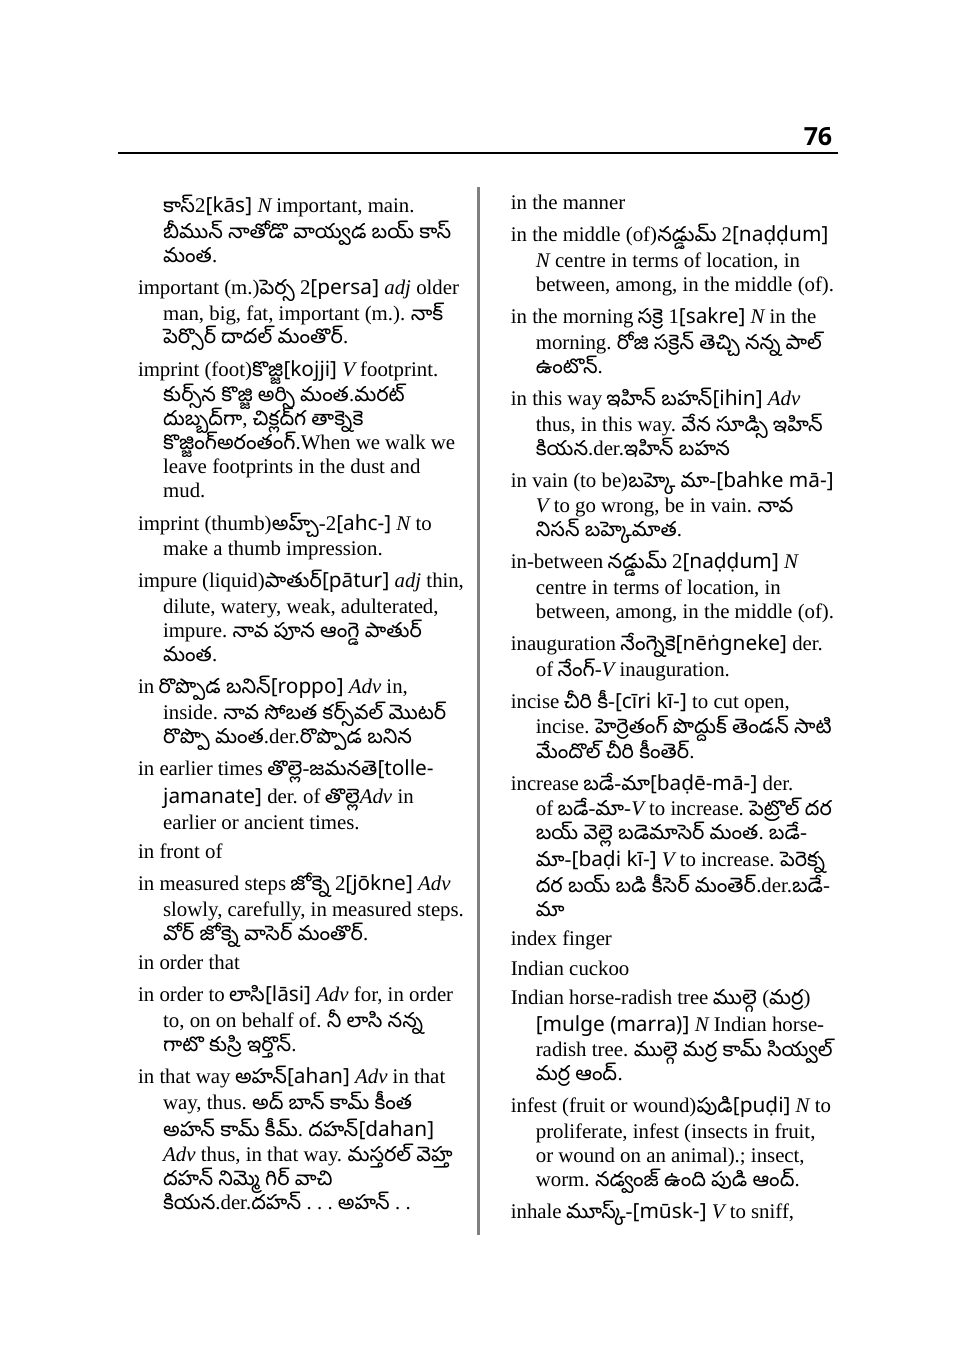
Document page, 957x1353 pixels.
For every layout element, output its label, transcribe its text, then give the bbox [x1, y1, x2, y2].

text in this wayఇహిన్ బహన్[ihin] Adv thus, in this way. వేన సూడ్సి ఇహిన్ కియన.der.ఇహిన్ బహన [492, 380, 837, 462]
text in-betweenనడ్డుమ్ 2[naḍḍum] N centre in terms of location, in between, among, in the middle (of). [492, 543, 837, 625]
text inciseచీరి కీ-[cīri kī-] to cut open, incise. హెర్రెతంగ్ పొద్దుక్ తెండన్ సాటి మేందొల్ చీరి కీంతెర్. [492, 683, 837, 765]
text in order toలాసి[lāsi] Adv for, in order to, on on behalf of. నీ లాసి నన్న గాటొ కుస్రి ఇర్తొన్. [119, 976, 465, 1058]
text impure (liquid)పాతుర్[pātur] adj thin, dilute, watery, weak, adulterated, impure. నావ పూన ఆంగ్డె పాతుర్ మంత. [119, 562, 465, 668]
text in the manner [492, 188, 837, 216]
text in that wayఅహన్[ahan] Adv in that way, thus. అద్ బాన్ కామ్ కీంత అహన్ కామ్ కీమ్. దహన్[dahan] Adv thus, in that way. మస్తరల్ వెహ్త దహన్ నిమ్మె గిర్ వాచి కియన.der.దహన్ . . . అహన్ . . [119, 1058, 465, 1218]
text in front of [119, 836, 465, 865]
text Indian horse-radish treeముల్గె (మర్ర)[mulge (marra)] N Indian horse-radish tree. ముల్గె మర్ర కామ్ సియ్వల్ మర్ర ఆంద్. [492, 982, 837, 1087]
text in the morningసక్రె 1[sakre] N in the morning. రోజి సక్రెన్ తెచ్చి నన్న పాల్ ఉంటొన్. [492, 298, 837, 380]
text increaseబడే-మా[baḍē-mā-] der. ofబడే-మా-V to increase. పెట్రొల్ దర బయ్ వెల్లె బడెమాసెర్ మంత. బడే-మా-[baḍi kī-] V to increase. పెరెక్న దర బయ్ బడి కీసెర్ మంతెర్.der.బడే-మా [492, 765, 837, 923]
text in earlier timesతొల్లె-జమనతె[tolle-jamanate] der. ofతొల్లెAdv in earlier or ancient times. [119, 750, 465, 836]
text inరొప్పొడ బనిన్[roppo] Adv in, inside. నావ సోబత కర్స్‌వల్ మొటర్ రొప్పొ మంత.der.రొప్పొడ బనిన [119, 668, 465, 750]
text inaugurationనేంగ్నెకె[nēṅgneke] der. ofనేంగ్-V inauguration. [492, 625, 837, 683]
text index finger [492, 923, 837, 952]
text imprint (thumb)అహ్చ్-2[ahc-] N to make a thumb impression. [119, 504, 465, 562]
text imprint (foot)కొజ్జి[kojji] V footprint. కుర్స్‌న కొజ్జి అర్సి మంత.మరట్ దుబ్బద్‌గా, చిక్లద్‌గ తాక్నెకె కొజ్జింగ్అరంతంగ్.When we walk we leave footprints in the dust and mud. [119, 351, 465, 504]
text in vain (to be)బహ్కె మా-[bahke mā-] V to go wrong, be in vain. నావ నిసన్ బహ్కెమాత. [492, 462, 837, 543]
text in the middle (of)నడ్డుమ్ 2[naḍḍum] N centre in terms of location, in between, among, in the middle (of). [492, 216, 837, 298]
text కాస్2[kās] N important, main. బీమున్ నాతోడొ వాయ్వడ బయ్ కాస్ మంత. [119, 188, 465, 269]
text in order that [119, 947, 465, 976]
text in measured stepsజోక్నె 2[jōkne] Adv slowly, carefully, in measured steps. వోర్ జోక్నె వాసెర్ మంతొర్. [119, 865, 465, 947]
text important (m.)పెర్స 2[persa] adj older man, big, fat, important (m.). నాక్ పెర్సొర్ దాదల్ మంతొర్. [119, 269, 465, 351]
text Indian cuckoo [492, 952, 837, 982]
text inhaleమూస్క్-[mūsk-] V to sniff, [492, 1193, 837, 1229]
text infest (fruit or wound)పుడి[puḍi] N to proliferate, infest (insects in fruit, or wound on an animal).; insect, worm. నడ్వంజ్ ఉంది పుడి ఆంద్. [492, 1087, 837, 1193]
